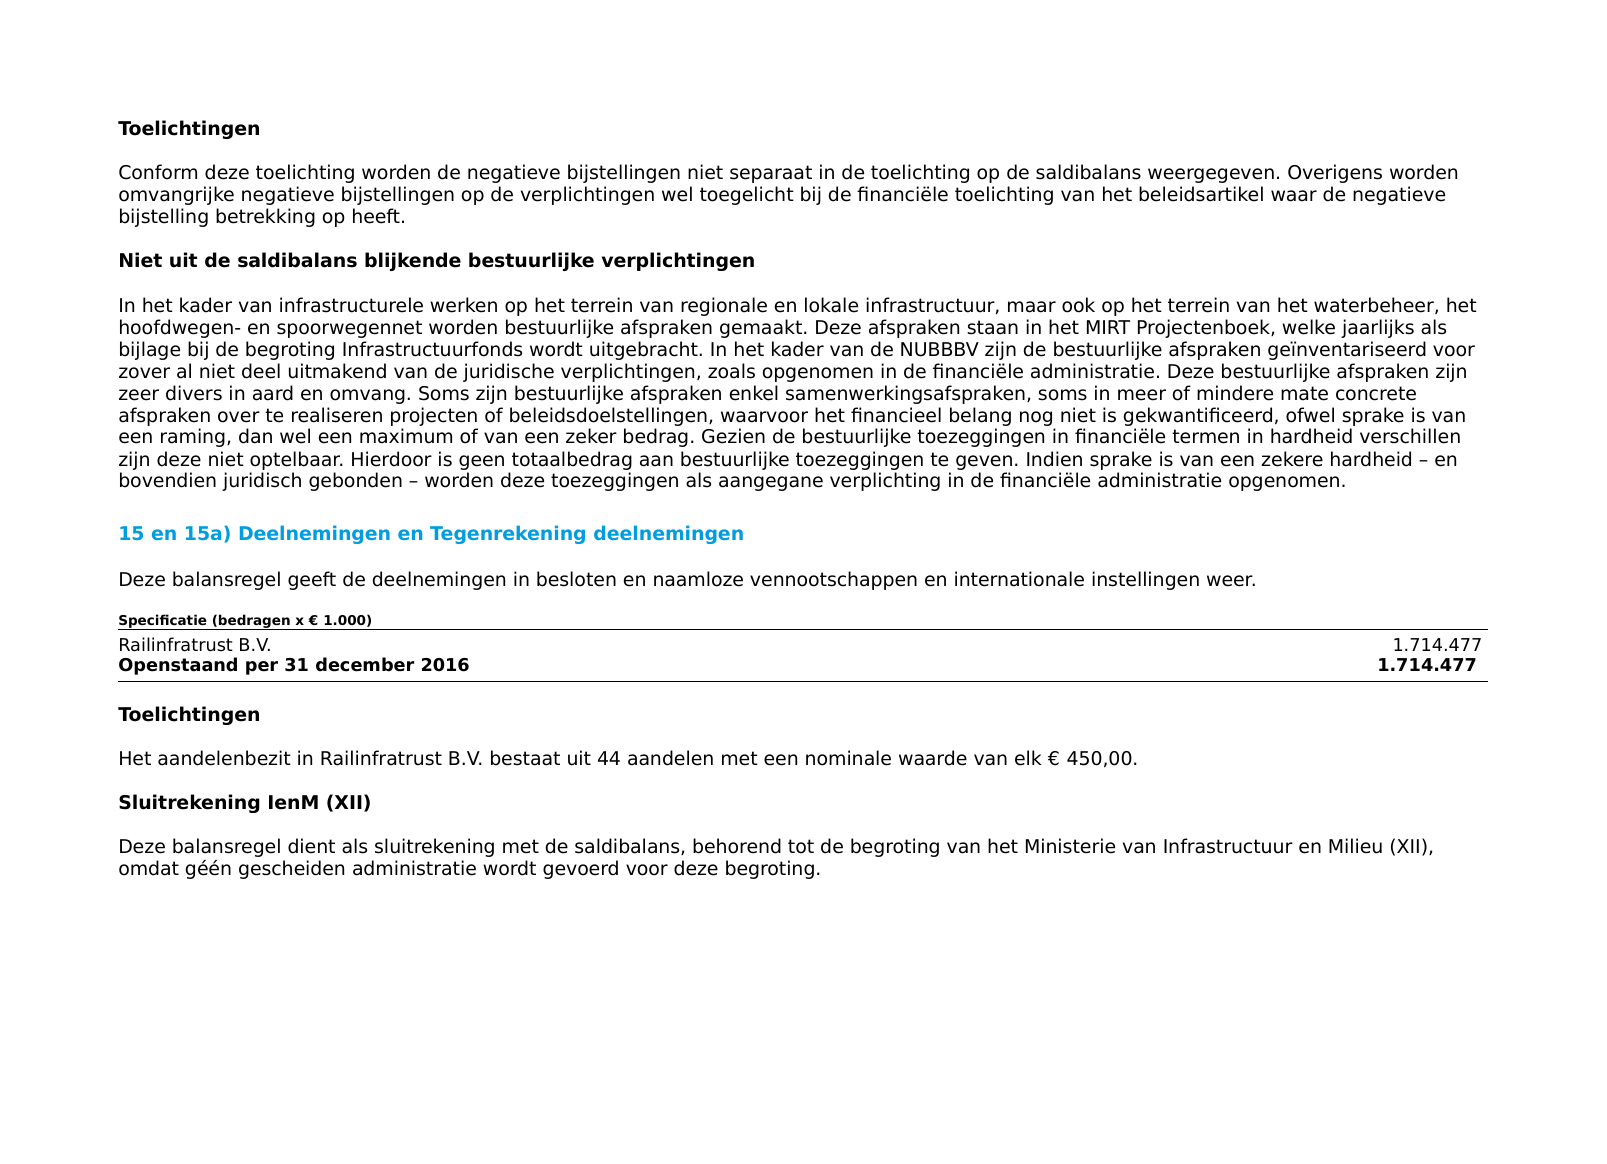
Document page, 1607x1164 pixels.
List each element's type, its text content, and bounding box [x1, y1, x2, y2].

subtitle 15 en 15a) Deelnemingen en Tegenrekening deelnemingen [118, 522, 1488, 544]
subtitle Sluitrekening IenM (XII) [118, 792, 1488, 814]
table_header Specificatie (bedragen x € 1.000) [118, 613, 1488, 629]
subtitle Toelichtingen [118, 118, 1488, 140]
text In het kader van infrastructurele werken op het terrein van regionale en lokale infrastructuur, maar ook op het terrein van het waterbeheer, het hoofdwegen- en spoorwegennet worden bestuurlijke afspraken gemaakt. Deze afspraken staan in het MIRT Projectenboek, welke jaarlijks als bijlage bij de begroting Infrastructuurfonds wordt uitgebracht. In het kader van de NUBBBV zijn de bestuurlijke afspraken geïnventariseerd voor zover al niet deel uitmakend van de juridische verplichtingen, zoals opgenomen in de financiële administratie. Deze bestuurlijke afspraken zijn zeer divers in aard en omvang. Soms zijn bestuurlijke afspraken enkel samenwerkingsafspraken, soms in meer of mindere mate concrete afspraken over te realiseren projecten of beleidsdoelstellingen, waarvoor het financieel belang nog niet is gekwantificeerd, ofwel sprake is van een raming, dan wel een maximum of van een zeker bedrag. Gezien de bestuurlijke toezeggingen in financiële termen in hardheid verschillen zijn deze niet optelbaar. Hierdoor is geen totaalbedrag aan bestuurlijke toezeggingen te geven. Indien sprake is van een zekere hardheid – en bovendien juridisch gebonden – worden deze toezeggingen als aangegane verplichting in de financiële administratie opgenomen. [118, 294, 1488, 492]
table_cell Openstaand per 31 december 2016 [118, 655, 1269, 681]
subtitle Niet uit de saldibalans blijkende bestuurlijke verplichtingen [118, 250, 1488, 272]
subtitle Toelichtingen [118, 704, 1488, 726]
text Deze balansregel geeft de deelnemingen in besloten en naamloze vennootschappen en internationale instellingen weer. [118, 569, 1488, 591]
table_cell Railinfratrust B.V. [118, 630, 1269, 655]
text Het aandelenbezit in Railinfratrust B.V. bestaat uit 44 aandelen met een nominale waarde van elk € 450,00. [118, 748, 1488, 770]
table_cell 1.714.477 [1269, 655, 1488, 681]
table_cell 1.714.477 [1269, 630, 1488, 655]
text Deze balansregel dient als sluitrekening met de saldibalans, behorend tot de begroting van het Ministerie van Infrastructuur en Milieu (XII), omdat géén gescheiden administratie wordt gevoerd voor deze begroting. [118, 836, 1488, 880]
text Conform deze toelichting worden de negatieve bijstellingen niet separaat in de toelichting op de saldibalans weergegeven. Overigens worden omvangrijke negatieve bijstellingen op de verplichtingen wel toegelicht bij de financiële toelichting van het beleidsartikel waar de negatieve bijstelling betrekking op heeft. [118, 162, 1488, 228]
